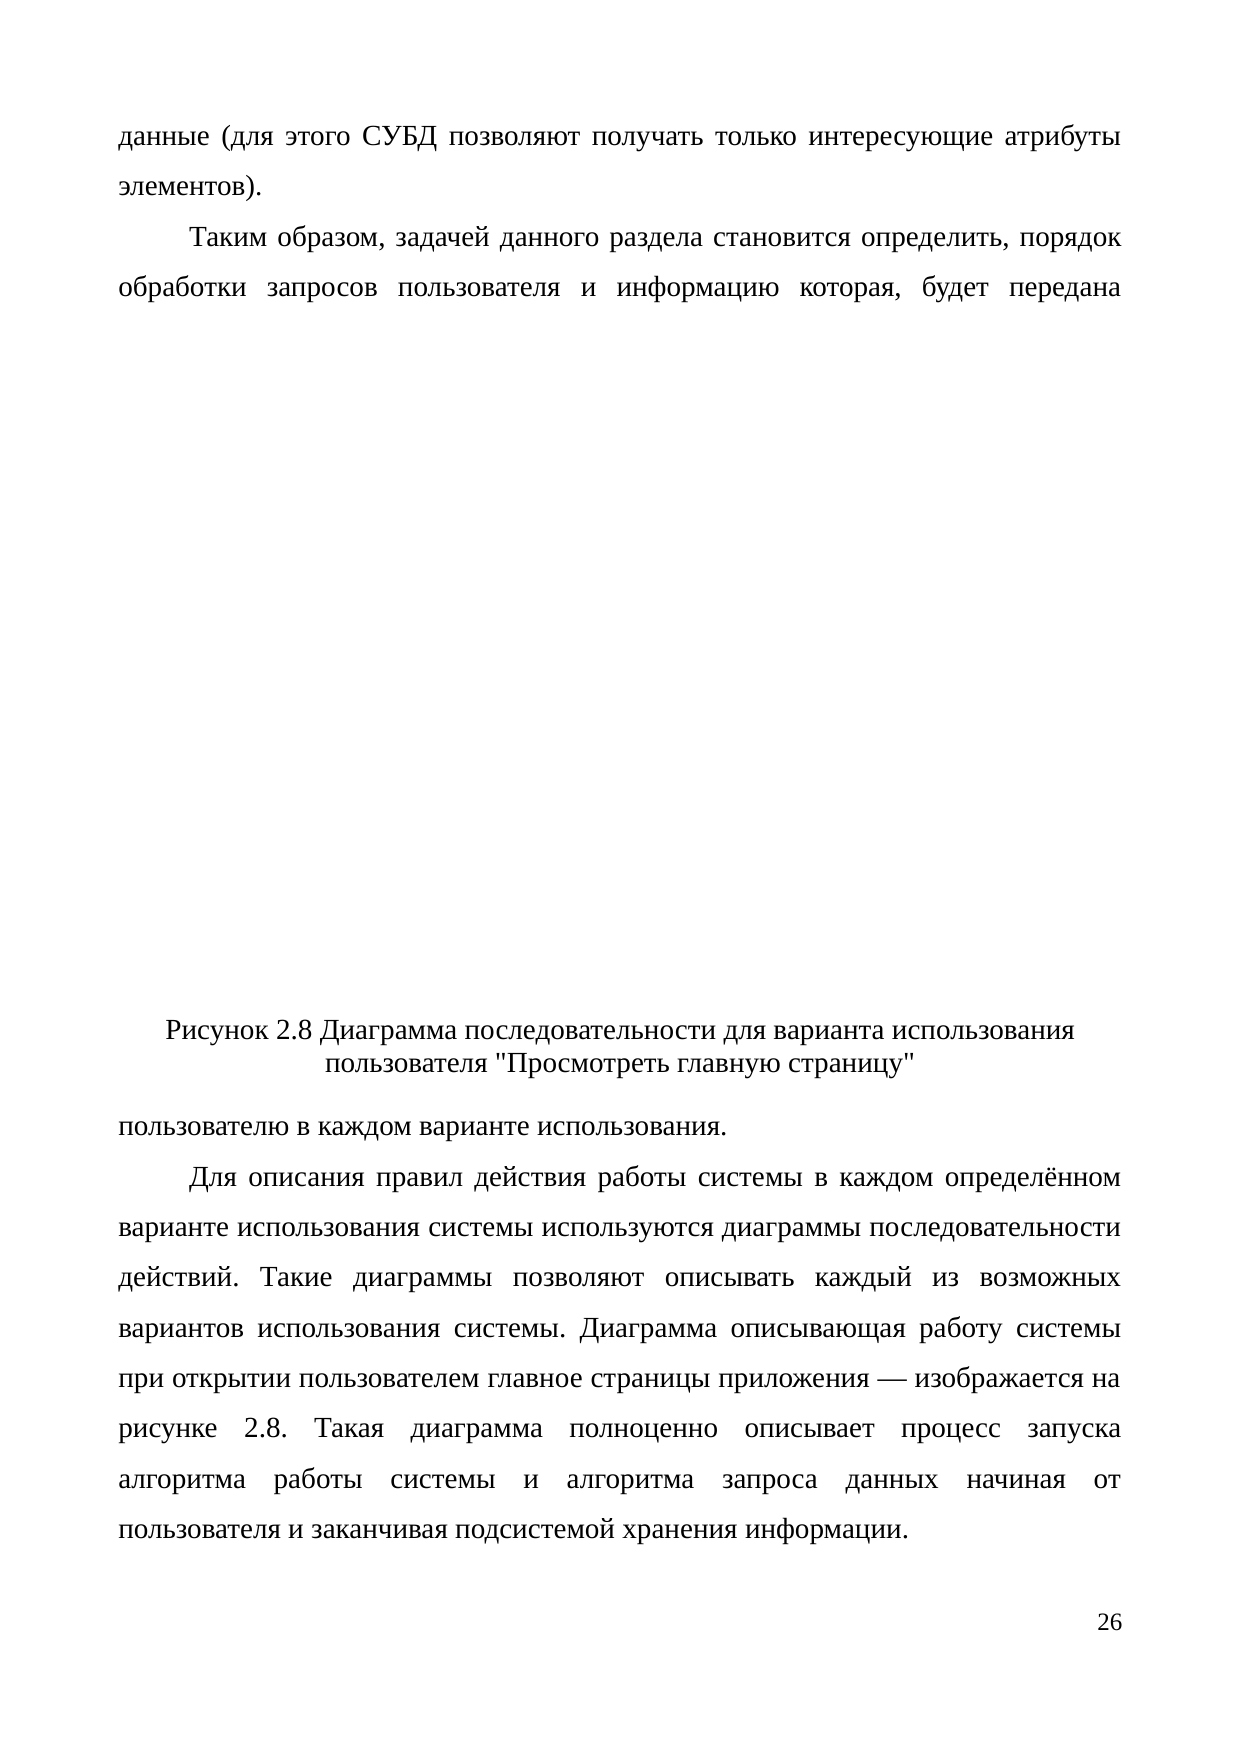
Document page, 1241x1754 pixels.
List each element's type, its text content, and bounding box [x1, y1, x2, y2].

text пользователю в каждом варианте использования. [118, 1079, 1122, 1142]
text Для описания правил действия работы системы в каждом определённом варианте использования системы используются диаграммы последовательности действий. Такие диаграммы позволяют описывать каждый из возможных вариантов использования системы. Диаграмма описывающая работу системы при открытии пользователем главное страницы приложения — изображается на рисунке 2.8. Такая диаграмма полноценно описывает процесс запуска алгоритма работы системы и алгоритма запроса данных начиная от пользователя и заканчивая подсистемой хранения информации. [118, 1159, 1122, 1544]
text Таким образом, задачей данного раздела становится определить, порядок обработки запросов пользователя и информацию которая, будет передана [118, 219, 1122, 363]
text Рисунок 2.8 Диаграмма последовательности для варианта использования пользователя "Просмотреть главную страницу" [118, 375, 1122, 1079]
text [118, 363, 1122, 375]
text данные (для этого СУБД позволяют получать только интересующие атрибуты элементов). [118, 118, 1122, 202]
